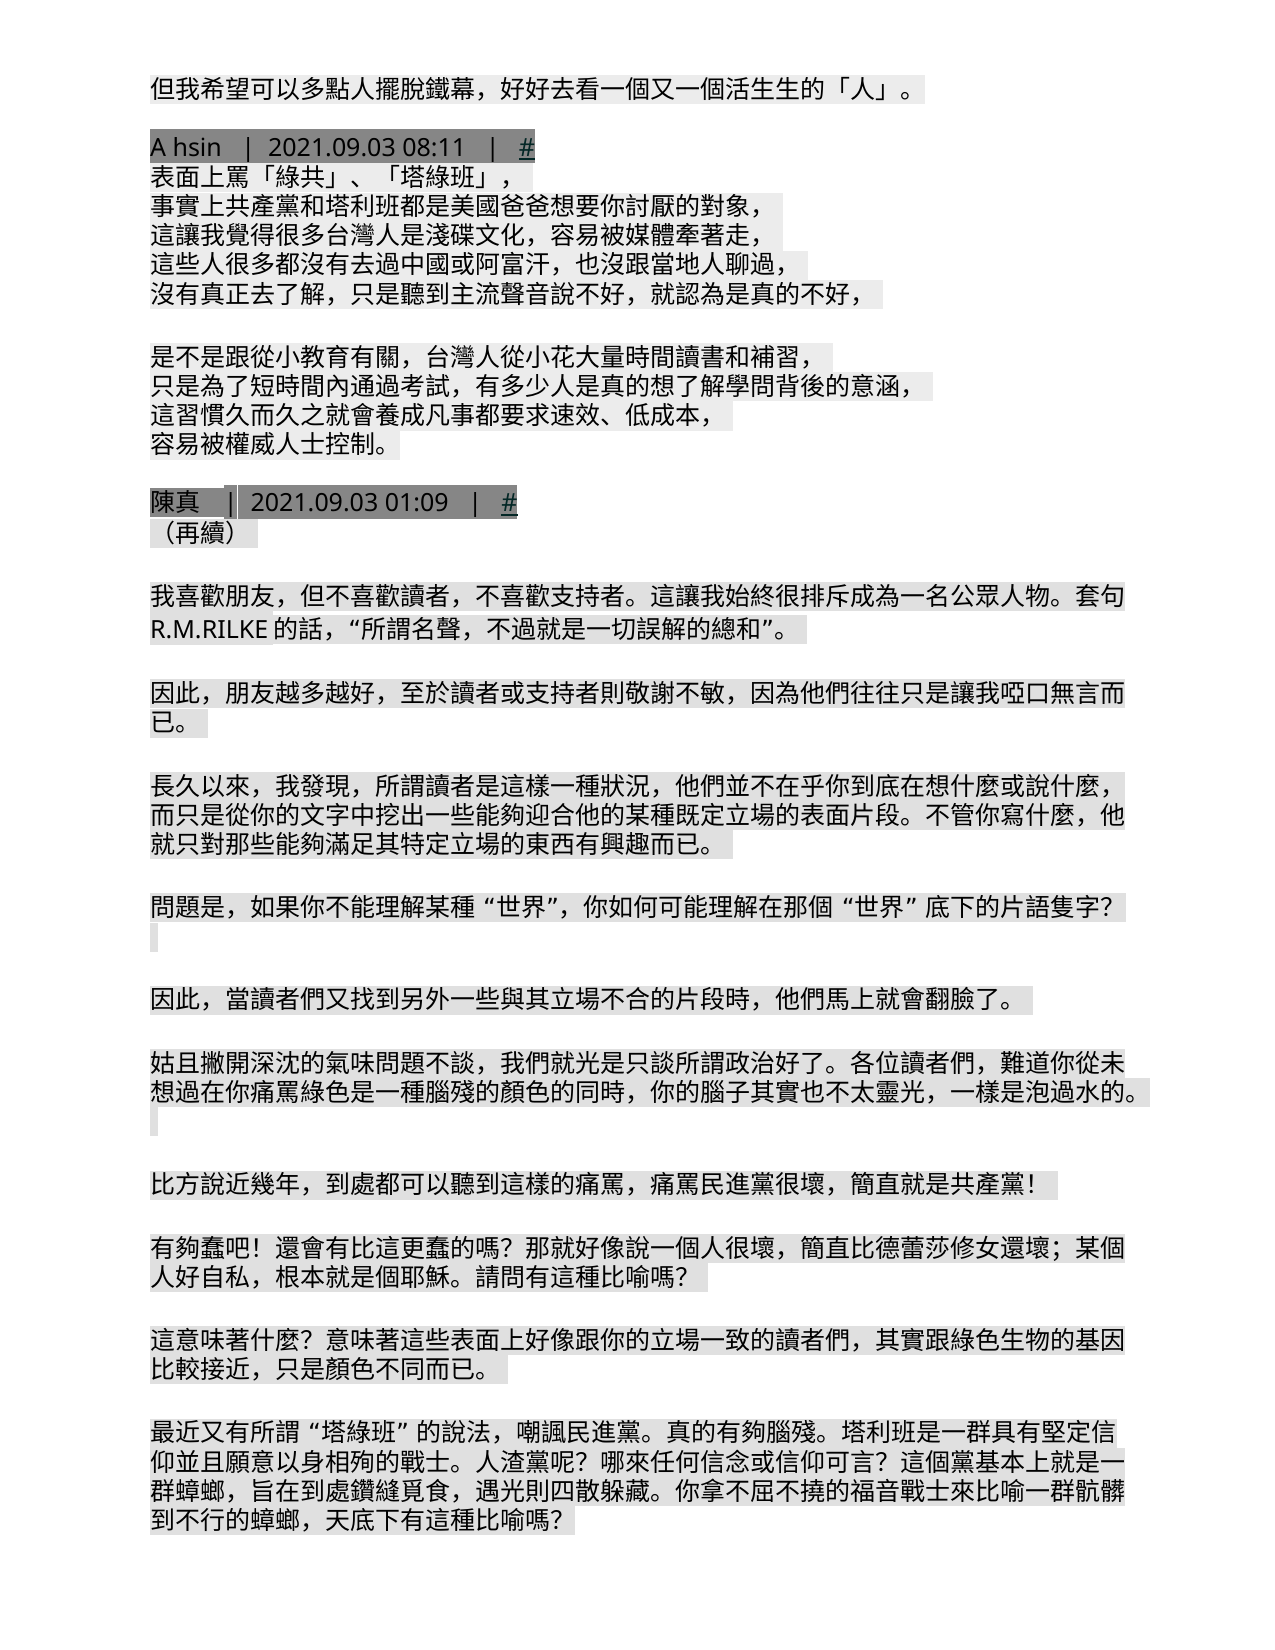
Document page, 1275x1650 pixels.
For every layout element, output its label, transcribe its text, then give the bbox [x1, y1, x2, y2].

text 表面上罵「綠共」、「塔綠班」， 事實上共產黨和塔利班都是美國爸爸想要你討厭的對象， 這讓我覺得很多台灣人是淺碟文化，容易被媒體牽著走， 這些人很多都沒有去過中國或阿富汗，也沒跟當地人聊過， 沒有真正去了解，只是聽到主流聲音說不好，就認為是真的不好， 是不是跟從小教育有關，台灣人從小花大量時間讀書和補習， 只是為了短時間內通過考試，有多少人是真的想了解學問背後的意涵， 這習慣久而久之就會養成凡事都要求速效、低成本， 容易被權威人士控制。 [150, 163, 1125, 460]
text 但我希望可以多點人擺脫鐵幕，好好去看一個又一個活生生的「人」。 [150, 75, 1125, 104]
text A hsin | 2021.09.03 08:11 | # [150, 129, 1125, 163]
text 陳真 | 2021.09.03 01:09 | # [150, 485, 1125, 519]
text （再續） 我喜歡朋友，但不喜歡讀者，不喜歡支持者。這讓我始終很排斥成為一名公眾人物。套句R.M.RILKE的話，“所謂名聲，不過就是一切誤解的總和”。 因此，朋友越多越好，至於讀者或支持者則敬謝不敏，因為他們往往只是讓我啞口無言而已。 長久以來，我發現，所謂讀者是這樣一種狀況，他們並不在乎你到底在想什麼或說什麼，而只是從你的文字中挖出一些能夠迎合他的某種既定立場的表面片段。不管你寫什麼，他就只對那些能夠滿足其特定立場的東西有興趣而已。 問題是，如果你不能理解某種 “世界”，你如何可能理解在那個 “世界” 底下的片語隻字？ 因此，當讀者們又找到另外一些與其立場不合的片段時，他們馬上就會翻臉了。 姑且撇開深沈的氣味問題不談，我們就光是只談所謂政治好了。各位讀者們，難道你從未想過在你痛罵綠色是一種腦殘的顏色的同時，你的腦子其實也不太靈光，一樣是泡過水的。 比方說近幾年，到處都可以聽到這樣的痛罵，痛罵民進黨很壞，簡直就是共產黨！ 有夠蠢吧！還會有比這更蠢的嗎？那就好像說一個人很壞，簡直比德蕾莎修女還壞；某個人好自私，根本就是個耶穌。請問有這種比喻嗎？ 這意味著什麼？意味著這些表面上好像跟你的立場一致的讀者們，其實跟綠色生物的基因比較接近，只是顏色不同而已。 最近又有所謂 “塔綠班” 的說法，嘲諷民進黨。真的有夠腦殘。塔利班是一群具有堅定信仰並且願意以身相殉的戰士。人渣黨呢？哪來任何信念或信仰可言？這個黨基本上就是一群蟑螂，旨在到處鑽縫覓食，遇光則四散躲藏。你拿不屈不撓的福音戰士來比喻一群骯髒到不行的蟑螂，天底下有這種比喻嗎？ [150, 519, 1125, 1535]
